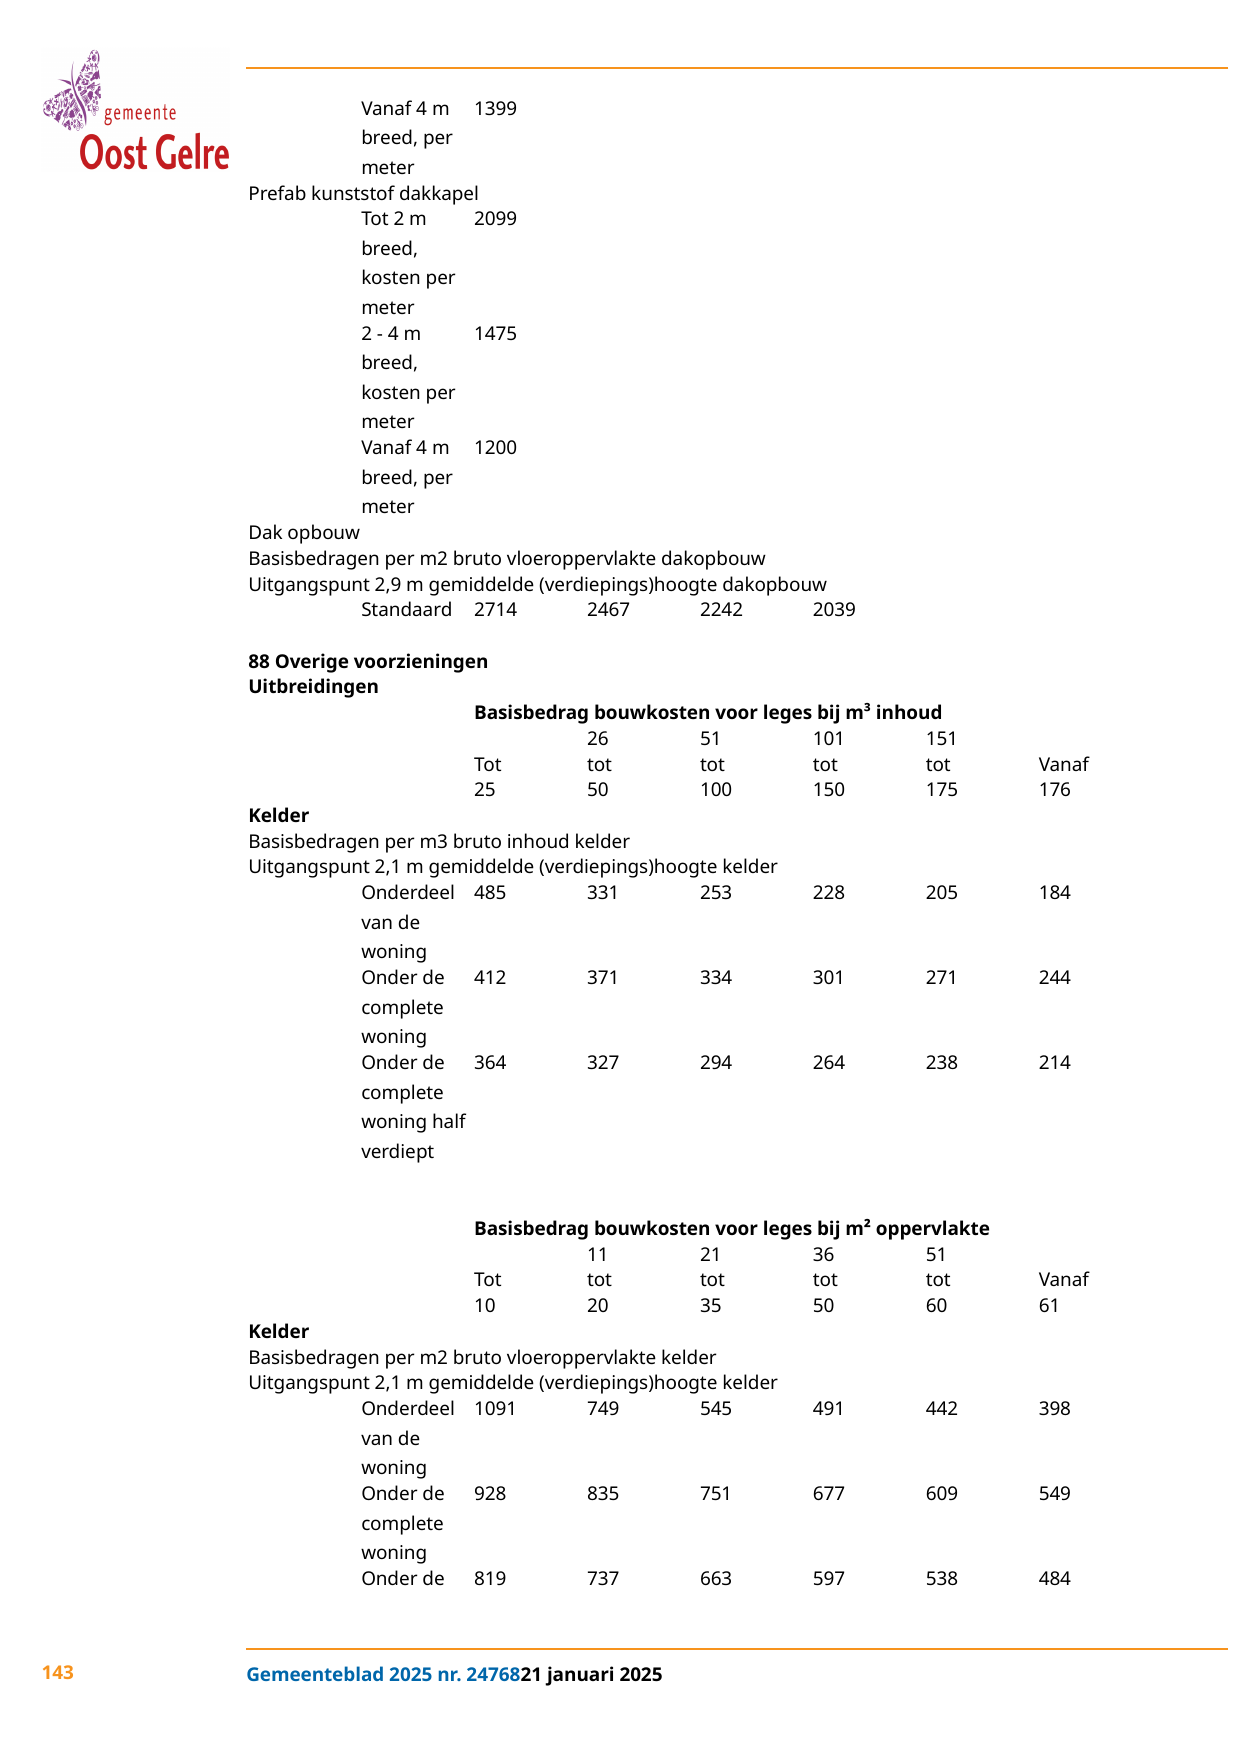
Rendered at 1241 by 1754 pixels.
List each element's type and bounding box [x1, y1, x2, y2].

picture [41, 47, 231, 172]
